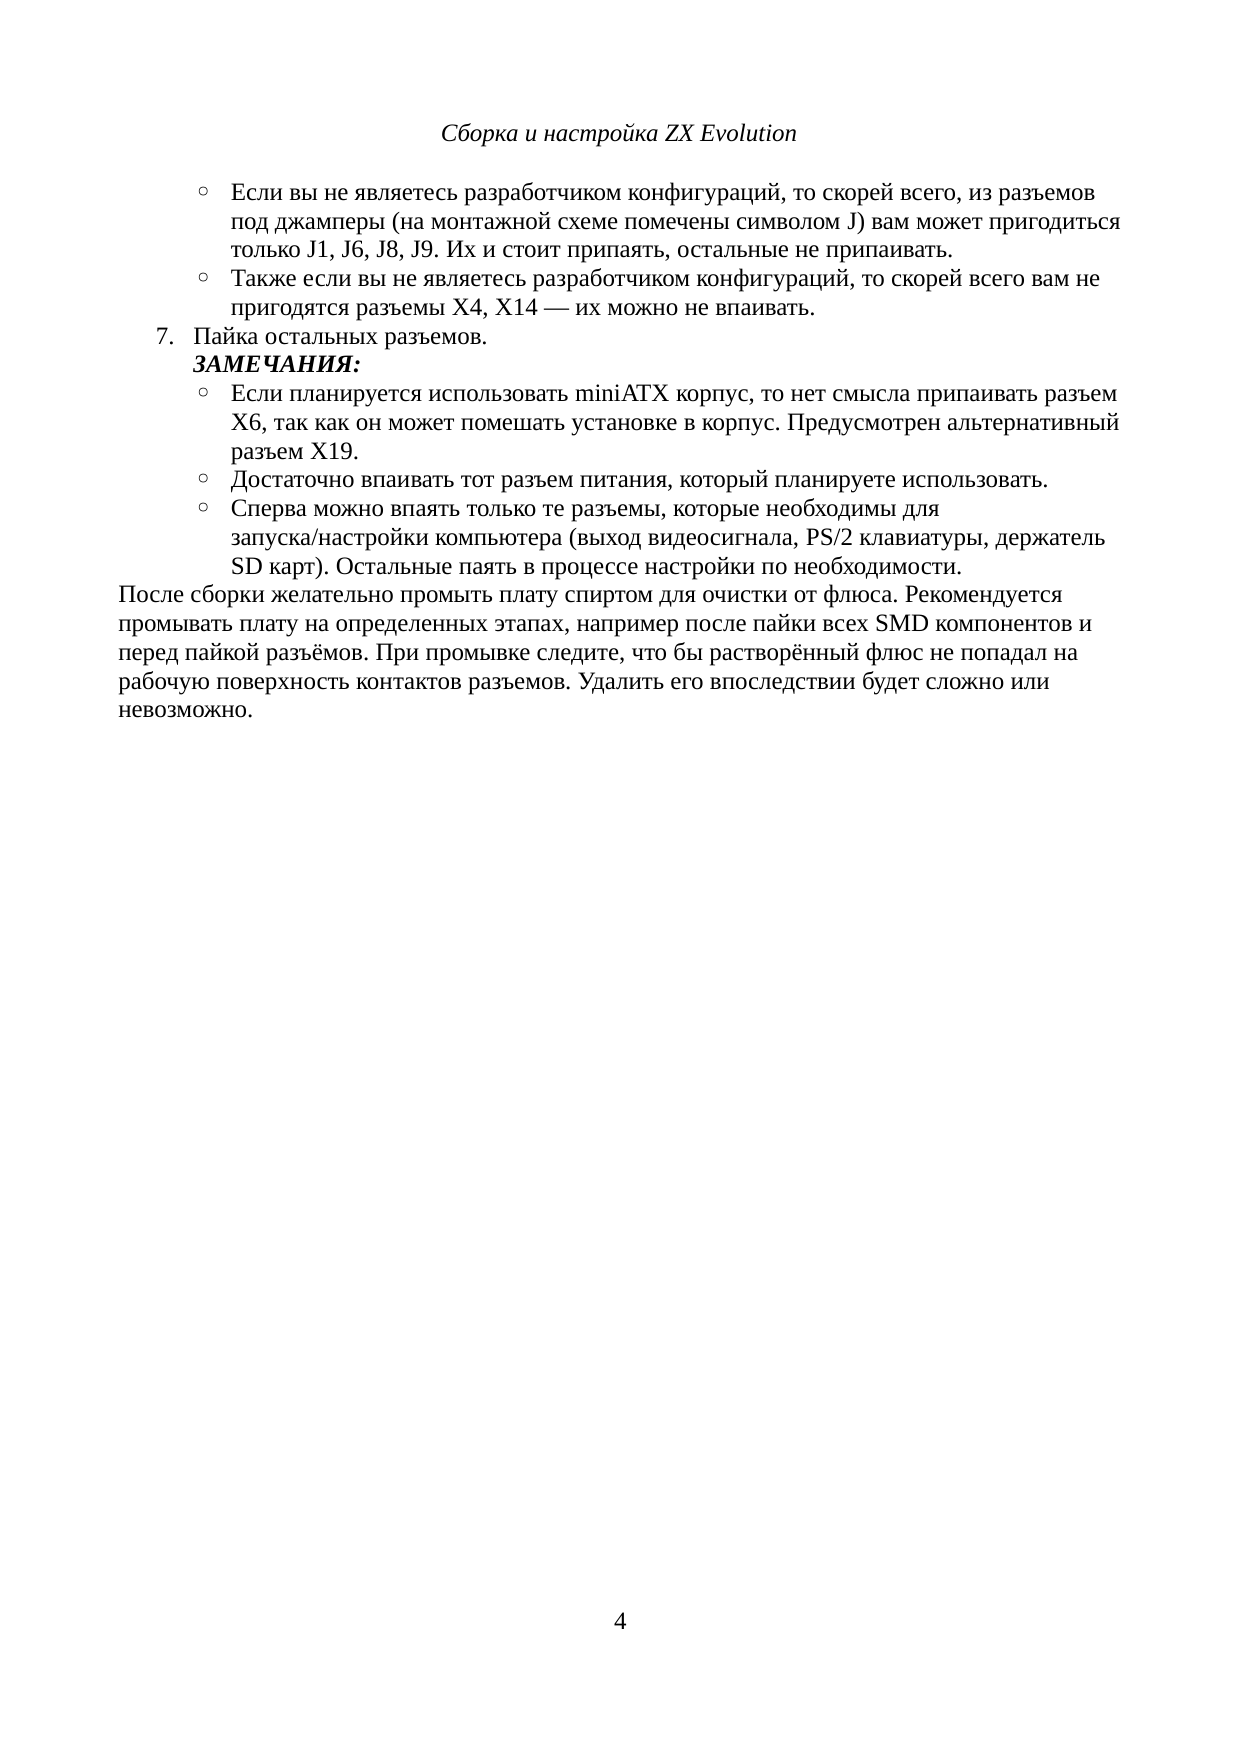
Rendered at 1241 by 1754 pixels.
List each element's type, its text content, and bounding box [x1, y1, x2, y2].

list Достаточно впаивать тот разъем питания, который планируете использовать. [193, 464, 1122, 493]
text После сборки желательно промыть плату спиртом для очистки от флюса. Рекомендуется промывать плату на определенных этапах, например после пайки всех SMD компонентов и перед пайкой разъёмов. При промывке следите, что бы растворённый флюс не попадал на рабочую поверхность контактов разъемов. Удалить его впоследствии будет сложно или невозможно. [118, 579, 1122, 723]
list Сперва можно впаять только те разъемы, которые необходимы для запуска/настройки компьютера (выход видеосигнала, PS/2 клавиатуры, держатель SD карт). Остальные паять в процессе настройки по необходимости. [193, 493, 1122, 579]
list Если планируется использовать miniATX корпус, то нет смысла припаивать разъем X6, так как он может помешать установке в корпус. Предусмотрен альтернативный разъем X19. [193, 378, 1122, 464]
list Если вы не являетесь разработчиком конфигураций, то скорей всего, из разъемов под джамперы (на монтажной схеме помечены символом J) вам может пригодиться только J1, J6, J8, J9. Их и стоит припаять, остальные не припаивать. [193, 177, 1122, 263]
list Пайка остальных разъемов. ЗАМЕЧАНИЯ: [156, 321, 1122, 378]
list Также если вы не являетесь разработчиком конфигураций, то скорей всего вам не пригодятся разъемы X4, X14 — их можно не впаивать. [193, 263, 1122, 321]
